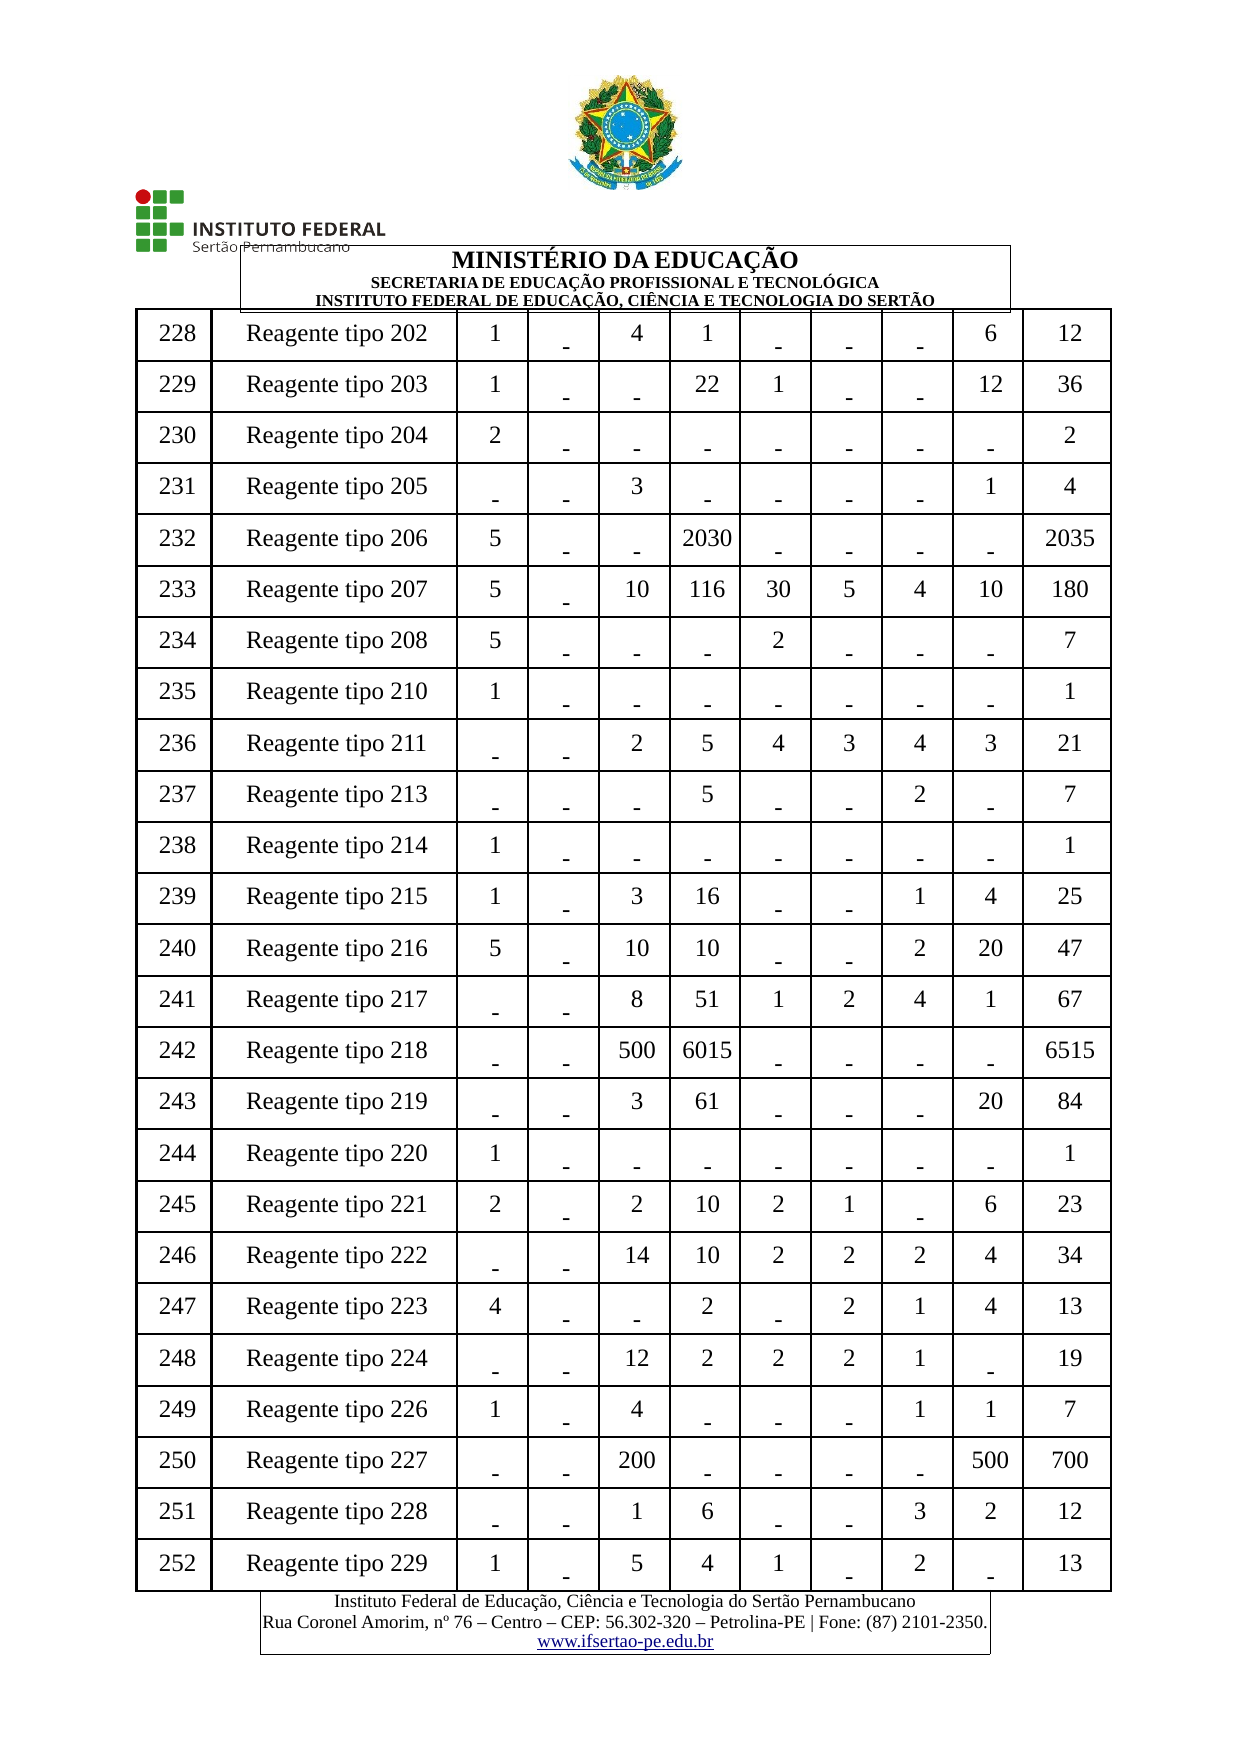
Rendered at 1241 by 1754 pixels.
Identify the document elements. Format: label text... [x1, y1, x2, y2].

table_cell - [741, 413, 810, 462]
table_cell Reagente tipo 222 [213, 1233, 456, 1282]
table_cell - [954, 823, 1022, 872]
table_cell - [741, 772, 810, 821]
table_cell - [671, 823, 739, 872]
table_cell 1 [741, 362, 810, 411]
table_cell 51 [671, 977, 739, 1026]
table_cell 36 [1024, 362, 1110, 411]
table_cell 2 [671, 1284, 739, 1333]
table_cell - [883, 1028, 952, 1077]
table_cell 3 [600, 1079, 669, 1128]
table_cell Reagente tipo 224 [213, 1335, 456, 1384]
table_cell - [529, 413, 598, 462]
table_cell 20 [954, 925, 1022, 974]
table_cell 200 [600, 1438, 669, 1487]
table_cell 2 [741, 1233, 810, 1282]
table_cell - [671, 1387, 739, 1436]
table_cell - [812, 772, 881, 821]
table_cell 237 [138, 772, 210, 821]
table_cell Reagente tipo 219 [213, 1079, 456, 1128]
table_cell - [529, 1335, 598, 1384]
table_cell 6 [954, 1182, 1022, 1231]
table_cell 1 [600, 1489, 669, 1538]
table_cell 251 [138, 1489, 210, 1538]
table_cell 2 [741, 618, 810, 667]
table_cell - [883, 413, 952, 462]
table_cell 3 [954, 720, 1022, 769]
table_cell 4 [600, 310, 669, 359]
table_cell Reagente tipo 204 [213, 413, 456, 462]
table_cell Reagente tipo 228 [213, 1489, 456, 1538]
table_cell 243 [138, 1079, 210, 1128]
table_cell 4 [671, 1540, 739, 1589]
table_cell 6 [954, 310, 1022, 359]
table_cell 230 [138, 413, 210, 462]
table_cell - [812, 874, 881, 923]
table_cell 20 [954, 1079, 1022, 1128]
table_cell - [458, 977, 527, 1026]
table_cell - [812, 1438, 881, 1487]
table_cell 2 [883, 925, 952, 974]
table_cell 1 [812, 1182, 881, 1231]
table_cell - [529, 925, 598, 974]
table_cell - [529, 567, 598, 616]
table_cell Reagente tipo 221 [213, 1182, 456, 1231]
table_cell - [600, 1284, 669, 1333]
table_cell 3 [812, 720, 881, 769]
table_cell - [812, 1489, 881, 1538]
table_cell 247 [138, 1284, 210, 1333]
table_cell 4 [600, 1387, 669, 1436]
table_cell Reagente tipo 202 [213, 310, 456, 359]
table_cell 2 [954, 1489, 1022, 1538]
table_cell 240 [138, 925, 210, 974]
table_cell 2 [458, 1182, 527, 1231]
table_cell 12 [1024, 310, 1110, 359]
table_cell 2 [812, 1233, 881, 1282]
table_cell 5 [812, 567, 881, 616]
table_cell 4 [954, 1284, 1022, 1333]
table_cell - [529, 669, 598, 718]
table_cell - [529, 1028, 598, 1077]
table_cell - [600, 515, 669, 564]
table_cell 67 [1024, 977, 1110, 1026]
table_cell 4 [954, 874, 1022, 923]
table_cell 5 [458, 618, 527, 667]
table_cell - [741, 1438, 810, 1487]
table_cell 23 [1024, 1182, 1110, 1231]
table_cell - [529, 772, 598, 821]
table_cell - [812, 1028, 881, 1077]
table_cell - [812, 362, 881, 411]
table_cell - [600, 669, 669, 718]
table_cell - [529, 1079, 598, 1128]
table_cell 1 [458, 1387, 527, 1436]
table_cell - [458, 1489, 527, 1538]
table_cell Reagente tipo 229 [213, 1540, 456, 1589]
table_cell - [812, 464, 881, 513]
table_cell 5 [458, 925, 527, 974]
table_cell 238 [138, 823, 210, 872]
table_cell - [812, 1540, 881, 1589]
table_cell 1 [741, 1540, 810, 1589]
table_cell 21 [1024, 720, 1110, 769]
table_cell 47 [1024, 925, 1110, 974]
table_cell - [883, 310, 952, 359]
table_cell 84 [1024, 1079, 1110, 1128]
table_cell 2 [812, 1335, 881, 1384]
table_cell 7 [1024, 772, 1110, 821]
table_cell - [883, 1438, 952, 1487]
table_cell - [741, 874, 810, 923]
table_cell - [812, 1387, 881, 1436]
table_cell 10 [600, 925, 669, 974]
table_cell 249 [138, 1387, 210, 1436]
table_cell 2 [741, 1335, 810, 1384]
table_cell - [600, 823, 669, 872]
table_cell - [458, 1233, 527, 1282]
table_cell 1 [954, 464, 1022, 513]
table_cell 10 [671, 1182, 739, 1231]
table_cell 6515 [1024, 1028, 1110, 1077]
table_cell - [529, 362, 598, 411]
table_cell - [883, 1130, 952, 1179]
table_cell - [529, 618, 598, 667]
table_cell 13 [1024, 1284, 1110, 1333]
table_cell - [458, 772, 527, 821]
table_cell Reagente tipo 210 [213, 669, 456, 718]
table_cell 4 [741, 720, 810, 769]
table_cell 30 [741, 567, 810, 616]
table_cell 3 [600, 464, 669, 513]
table_cell 1 [671, 310, 739, 359]
table_cell - [600, 618, 669, 667]
table_cell 250 [138, 1438, 210, 1487]
table_cell 241 [138, 977, 210, 1026]
table_cell Reagente tipo 206 [213, 515, 456, 564]
table_cell - [812, 925, 881, 974]
table_cell 2 [741, 1182, 810, 1231]
table_cell - [812, 1079, 881, 1128]
table_cell 5 [600, 1540, 669, 1589]
table_cell 5 [458, 515, 527, 564]
table_cell 1 [1024, 669, 1110, 718]
table_cell Reagente tipo 216 [213, 925, 456, 974]
table_cell 231 [138, 464, 210, 513]
table_cell 700 [1024, 1438, 1110, 1487]
table_cell 245 [138, 1182, 210, 1231]
table_cell 12 [954, 362, 1022, 411]
table_cell 2 [458, 413, 527, 462]
table_cell 1 [954, 1387, 1022, 1436]
table_cell Reagente tipo 208 [213, 618, 456, 667]
table_cell 5 [458, 567, 527, 616]
table_cell - [741, 669, 810, 718]
table_cell - [954, 1130, 1022, 1179]
table_cell - [741, 1079, 810, 1128]
picture [135, 189, 386, 252]
table_cell 233 [138, 567, 210, 616]
table_cell 2 [671, 1335, 739, 1384]
table_cell 10 [671, 1233, 739, 1282]
table_cell 1 [458, 874, 527, 923]
table_cell 7 [1024, 618, 1110, 667]
table_cell 500 [600, 1028, 669, 1077]
table_cell 10 [600, 567, 669, 616]
table_cell - [812, 823, 881, 872]
table_cell 2 [883, 1540, 952, 1589]
table_cell - [883, 618, 952, 667]
table_cell 16 [671, 874, 739, 923]
table_cell - [741, 515, 810, 564]
table_cell - [529, 1438, 598, 1487]
table_cell 6 [671, 1489, 739, 1538]
table_cell 1 [458, 362, 527, 411]
table_cell - [671, 618, 739, 667]
table_cell 242 [138, 1028, 210, 1077]
table_cell - [458, 464, 527, 513]
table_cell 6015 [671, 1028, 739, 1077]
table_cell 239 [138, 874, 210, 923]
table_cell 2 [812, 1284, 881, 1333]
table_cell - [458, 1335, 527, 1384]
table_cell 116 [671, 567, 739, 616]
table_cell - [954, 618, 1022, 667]
table_cell - [954, 1335, 1022, 1384]
table_cell 14 [600, 1233, 669, 1282]
table_cell Reagente tipo 205 [213, 464, 456, 513]
table_cell 8 [600, 977, 669, 1026]
table_cell - [883, 515, 952, 564]
table_cell 1 [1024, 1130, 1110, 1179]
table_cell - [671, 1130, 739, 1179]
table_cell - [529, 464, 598, 513]
table_cell - [529, 1284, 598, 1333]
table_cell 5 [671, 720, 739, 769]
table_cell 2 [600, 720, 669, 769]
table_cell - [954, 1028, 1022, 1077]
table_cell Reagente tipo 217 [213, 977, 456, 1026]
table_cell 12 [1024, 1489, 1110, 1538]
table_cell - [883, 1182, 952, 1231]
table_cell Reagente tipo 218 [213, 1028, 456, 1077]
table_cell - [741, 823, 810, 872]
table_cell 1 [883, 874, 952, 923]
table_cell - [458, 720, 527, 769]
table_cell 229 [138, 362, 210, 411]
table_cell 4 [954, 1233, 1022, 1282]
table_cell - [812, 618, 881, 667]
table_cell 34 [1024, 1233, 1110, 1282]
table_cell 2 [883, 1233, 952, 1282]
table_cell - [812, 413, 881, 462]
table_cell - [954, 1540, 1022, 1589]
table_cell 7 [1024, 1387, 1110, 1436]
table_cell 2 [1024, 413, 1110, 462]
table_cell - [741, 1489, 810, 1538]
table_cell - [671, 413, 739, 462]
table_cell 2 [883, 772, 952, 821]
table_cell 1 [458, 823, 527, 872]
table_cell 3 [883, 1489, 952, 1538]
table_cell - [741, 1028, 810, 1077]
table_cell 10 [954, 567, 1022, 616]
table_cell Reagente tipo 213 [213, 772, 456, 821]
table_cell - [600, 362, 669, 411]
table_cell Reagente tipo 226 [213, 1387, 456, 1436]
table_cell 228 [138, 310, 210, 359]
table_cell 2 [600, 1182, 669, 1231]
table_cell 1 [883, 1387, 952, 1436]
table_cell - [529, 720, 598, 769]
table_cell 10 [671, 925, 739, 974]
table_cell - [883, 669, 952, 718]
table_cell 244 [138, 1130, 210, 1179]
table_cell - [529, 1540, 598, 1589]
table_cell - [529, 1182, 598, 1231]
table_cell - [883, 1079, 952, 1128]
table_cell Reagente tipo 215 [213, 874, 456, 923]
table_cell - [529, 1489, 598, 1538]
table_cell - [741, 310, 810, 359]
table_cell 12 [600, 1335, 669, 1384]
table_cell - [671, 464, 739, 513]
table_cell - [458, 1438, 527, 1487]
table_cell - [883, 464, 952, 513]
table_cell 22 [671, 362, 739, 411]
table_cell - [812, 1130, 881, 1179]
table_cell 4 [1024, 464, 1110, 513]
table_cell - [812, 515, 881, 564]
table_cell 19 [1024, 1335, 1110, 1384]
table_cell 2035 [1024, 515, 1110, 564]
table_cell Reagente tipo 214 [213, 823, 456, 872]
table_cell 246 [138, 1233, 210, 1282]
table_cell 1 [458, 669, 527, 718]
table_cell - [671, 669, 739, 718]
table_cell - [812, 310, 881, 359]
table_cell 1 [458, 1130, 527, 1179]
table_cell 1 [458, 310, 527, 359]
table_cell 234 [138, 618, 210, 667]
table_cell Reagente tipo 223 [213, 1284, 456, 1333]
table_cell 236 [138, 720, 210, 769]
table_cell 4 [883, 977, 952, 1026]
table_cell - [529, 977, 598, 1026]
table_cell - [600, 1130, 669, 1179]
table_cell - [529, 515, 598, 564]
table_cell Reagente tipo 211 [213, 720, 456, 769]
table_cell - [954, 515, 1022, 564]
table_cell - [458, 1079, 527, 1128]
table_cell 1 [954, 977, 1022, 1026]
table_cell 1 [883, 1284, 952, 1333]
table_cell - [741, 925, 810, 974]
table_cell - [741, 1284, 810, 1333]
table_cell - [883, 823, 952, 872]
table_cell 1 [883, 1335, 952, 1384]
table_cell 2 [812, 977, 881, 1026]
table_cell - [529, 1387, 598, 1436]
table_cell - [954, 669, 1022, 718]
table_cell Reagente tipo 203 [213, 362, 456, 411]
table_cell 3 [600, 874, 669, 923]
table_cell - [671, 1438, 739, 1487]
table_cell - [529, 1130, 598, 1179]
table_cell Reagente tipo 227 [213, 1438, 456, 1487]
table_cell - [954, 772, 1022, 821]
table_cell 1 [458, 1540, 527, 1589]
table_cell Reagente tipo 207 [213, 567, 456, 616]
table_cell 61 [671, 1079, 739, 1128]
table_cell 232 [138, 515, 210, 564]
table_cell 248 [138, 1335, 210, 1384]
table_cell - [741, 1387, 810, 1436]
table_cell - [529, 310, 598, 359]
table_cell Reagente tipo 220 [213, 1130, 456, 1179]
table_cell 1 [741, 977, 810, 1026]
table_cell 4 [883, 567, 952, 616]
table_cell 5 [671, 772, 739, 821]
table_cell 4 [883, 720, 952, 769]
table_cell 500 [954, 1438, 1022, 1487]
table_cell 2030 [671, 515, 739, 564]
table_cell - [741, 1130, 810, 1179]
table_cell - [883, 362, 952, 411]
table_cell - [600, 413, 669, 462]
table_cell - [529, 1233, 598, 1282]
table_cell 252 [138, 1540, 210, 1589]
table_cell - [458, 1028, 527, 1077]
table_cell 235 [138, 669, 210, 718]
table_cell - [954, 413, 1022, 462]
table_cell - [529, 874, 598, 923]
table_cell - [741, 464, 810, 513]
table_cell 180 [1024, 567, 1110, 616]
table_cell 1 [1024, 823, 1110, 872]
table_cell 13 [1024, 1540, 1110, 1589]
table_cell - [812, 669, 881, 718]
table_cell 4 [458, 1284, 527, 1333]
picture [568, 75, 683, 190]
table_cell - [600, 772, 669, 821]
table_cell 25 [1024, 874, 1110, 923]
table_cell - [529, 823, 598, 872]
